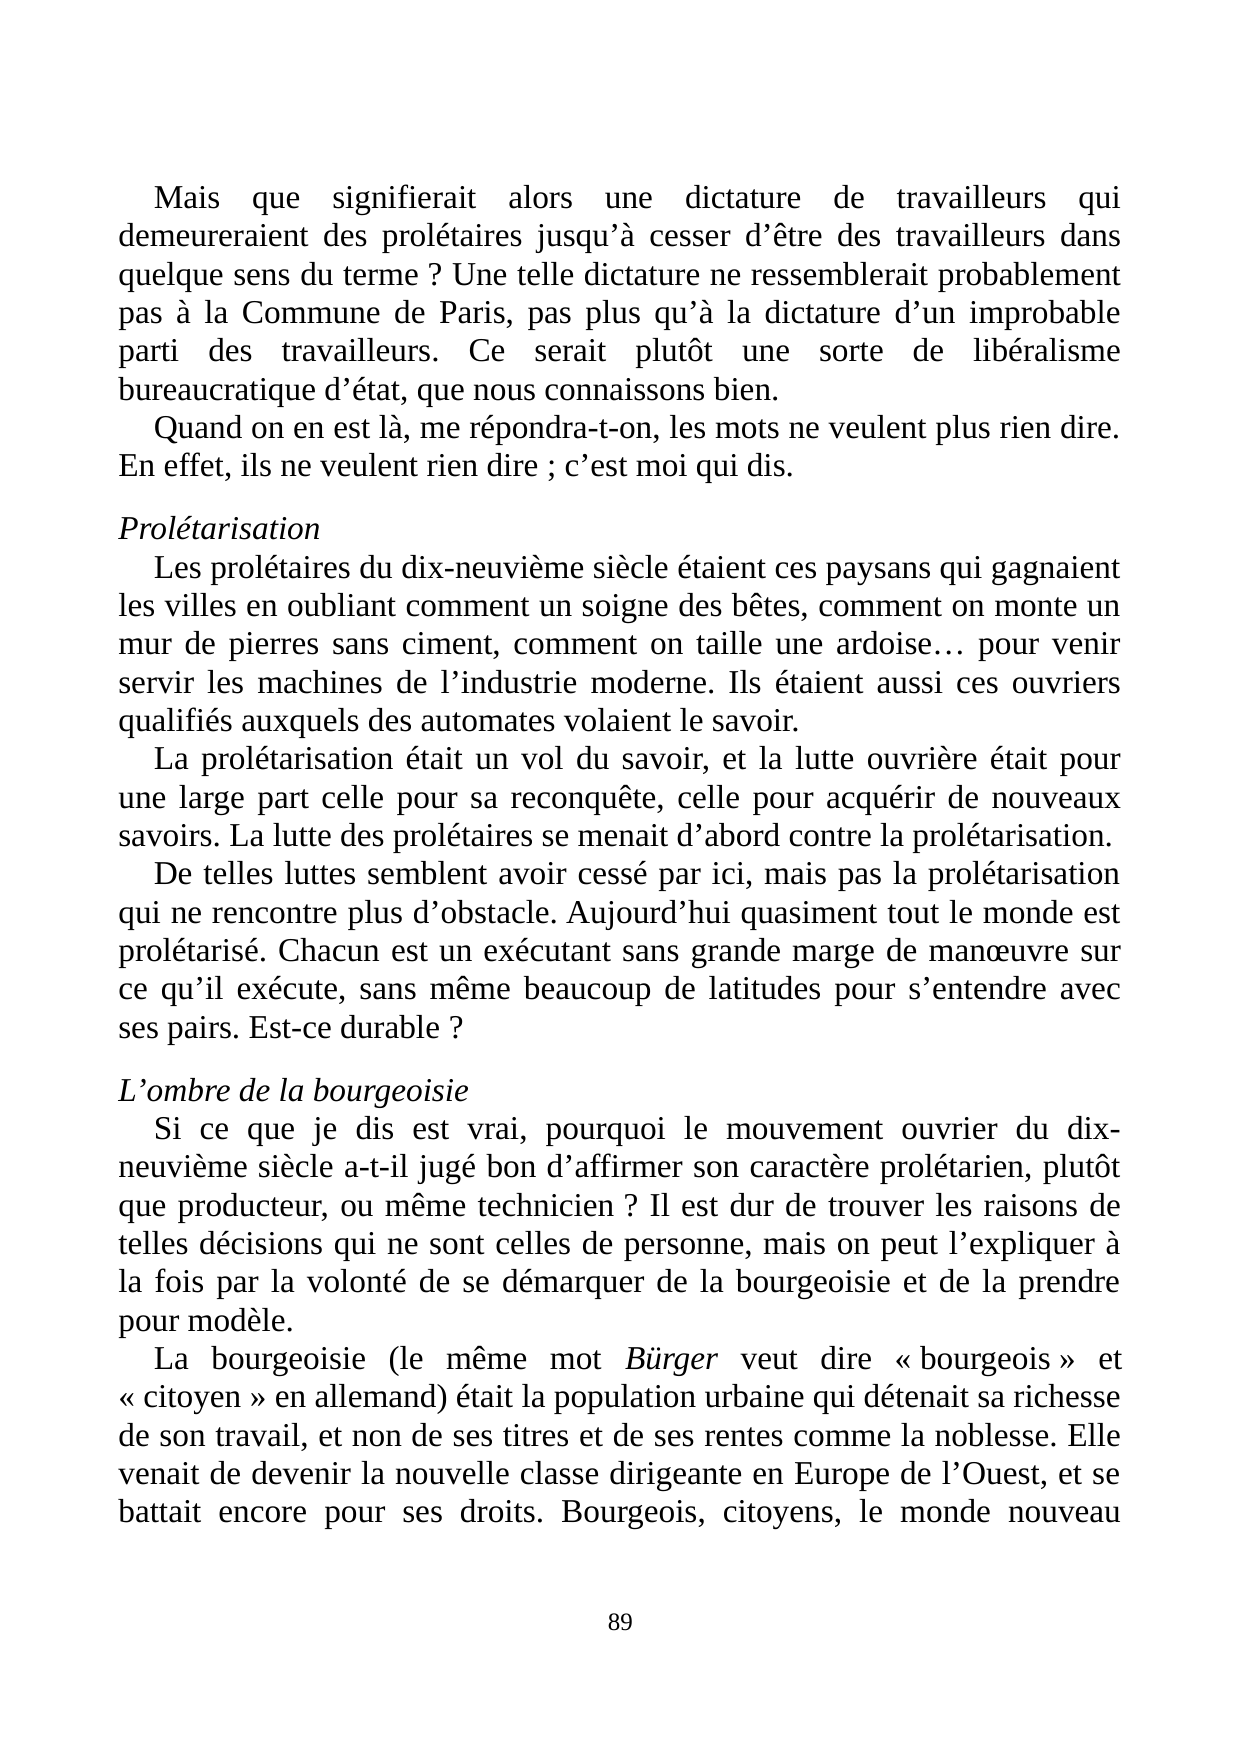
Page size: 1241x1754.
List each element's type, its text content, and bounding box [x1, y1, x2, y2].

text Les prolétaires du dix-neuvième siècle étaient ces paysans qui gagnaient les villes en oubliant comment un soigne des bêtes, comment on monte un mur de pierres sans ciment, comment on taille une ardoise… pour venir servir les machines de l’industrie moderne. Ils étaient aussi ces ouvriers qualifiés auxquels des automates volaient le savoir. [118, 547, 1122, 738]
text Mais que signifierait alors une dictature de travailleurs qui demeureraient des prolétaires jusqu’à cesser d’être des travailleurs dans quelque sens du terme ? Une telle dictature ne ressemblerait probablement pas à la Commune de Paris, pas plus qu’à la dictature d’un improbable parti des travailleurs. Ce serait plutôt une sorte de libéralisme bureaucratique d’état, que nous connaissons bien. [118, 177, 1122, 407]
text La bourgeoisie (le même mot Bürger veut dire « bourgeois » et « citoyen » en allemand) était la population urbaine qui détenait sa richesse de son travail, et non de ses titres et de ses rentes comme la noblesse. Elle venait de devenir la nouvelle classe dirigeante en Europe de l’Ouest, et se battait encore pour ses droits. Bourgeois, citoyens, le monde nouveau [118, 1338, 1122, 1530]
text Quand on en est là, me répondra-t-on, les mots ne veulent plus rien dire. En effet, ils ne veulent rien dire ; c’est moi qui dis. [118, 407, 1122, 484]
text De telles luttes semblent avoir cessé par ici, mais pas la prolétarisation qui ne rencontre plus d’obstacle. Aujourd’hui quasiment tout le monde est prolétarisé. Chacun est un exécutant sans grande marge de manœuvre sur ce qu’il exécute, sans même beaucoup de latitudes pour s’entendre avec ses pairs. Est-ce durable ? [118, 853, 1122, 1045]
subtitle Prolétarisation [118, 508, 1122, 547]
text Si ce que je dis est vrai, pourquoi le mouvement ouvrier du dix-neuvième siècle a-t-il jugé bon d’affirmer son caractère prolétarien, plutôt que producteur, ou même technicien ? Il est dur de trouver les raisons de telles décisions qui ne sont celles de personne, mais on peut l’expliquer à la fois par la volonté de se démarquer de la bourgeoisie et de la prendre pour modèle. [118, 1108, 1122, 1338]
subtitle L’ombre de la bourgeoisie [118, 1070, 1122, 1108]
text La prolétarisation était un vol du savoir, et la lutte ouvrière était pour une large part celle pour sa reconquête, celle pour acquérir de nouveaux savoirs. La lutte des prolétaires se menait d’abord contre la prolétarisation. [118, 738, 1122, 853]
